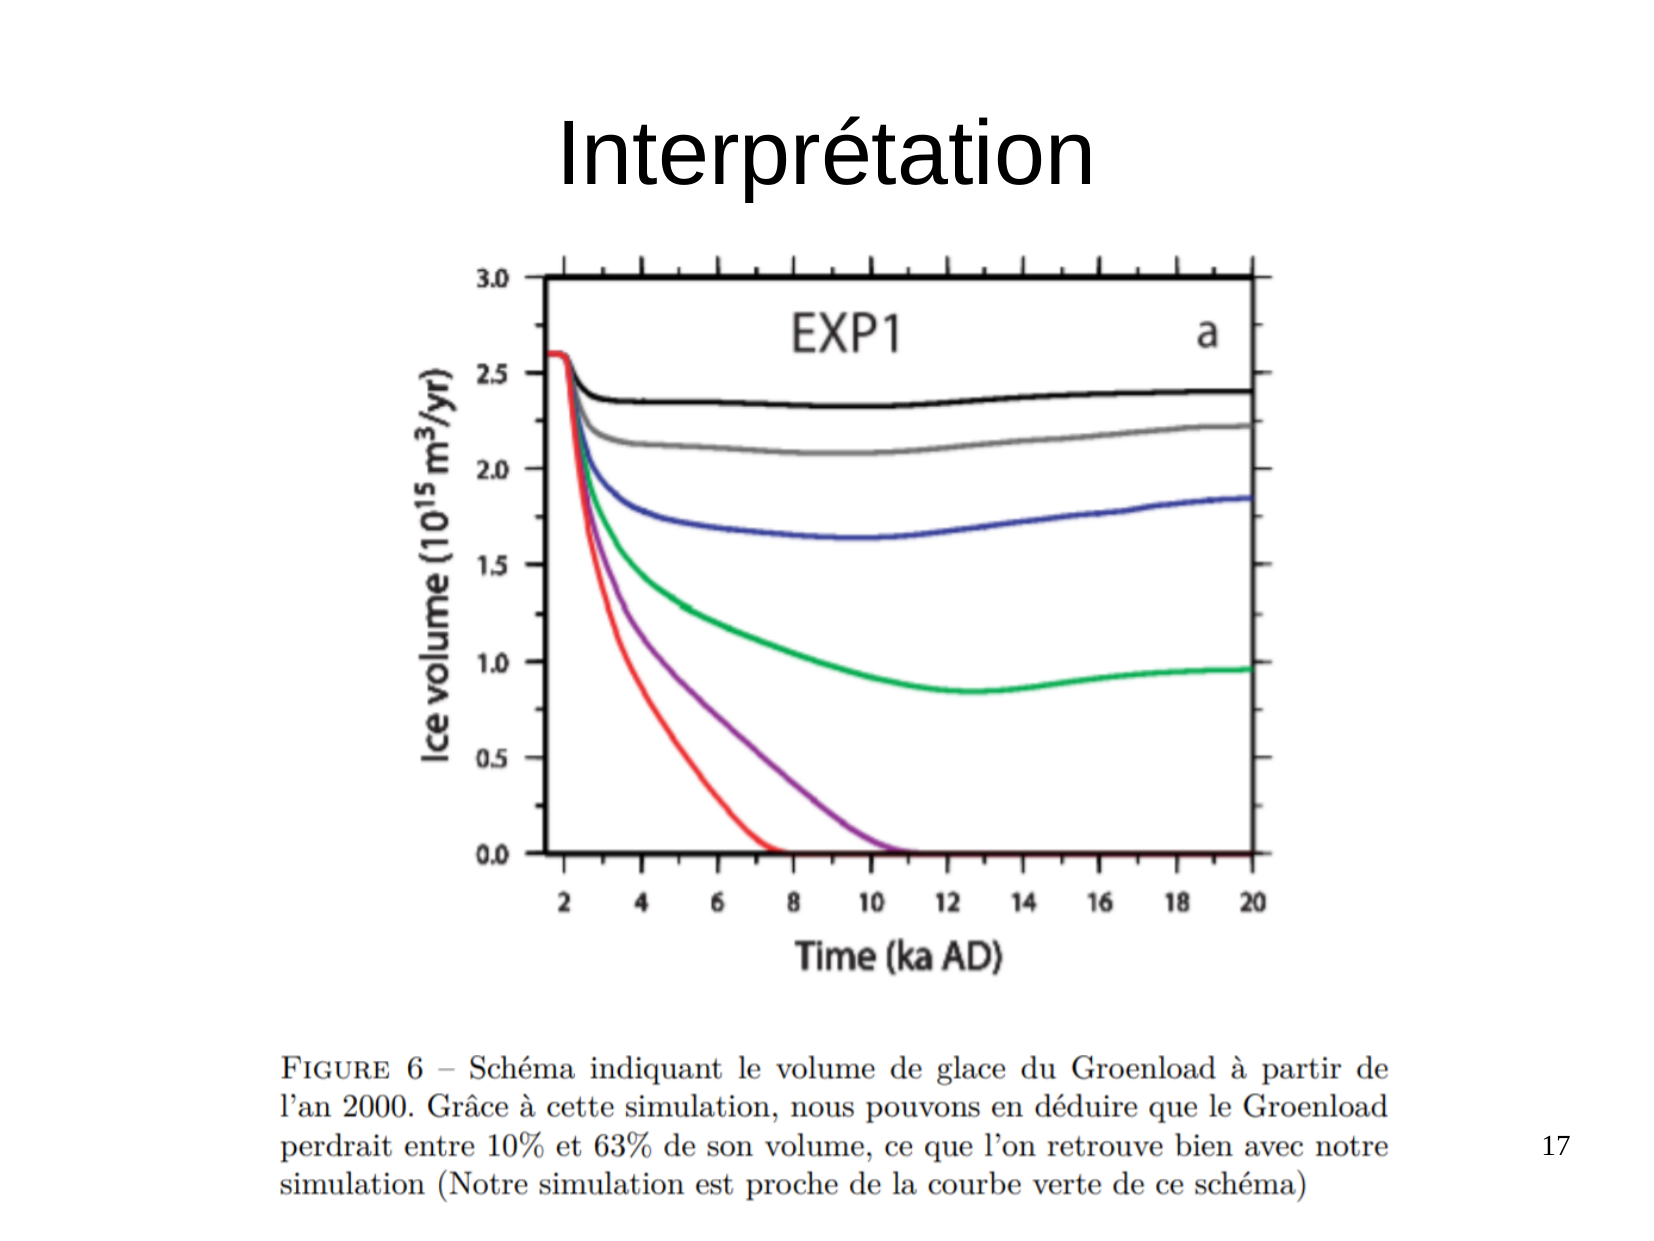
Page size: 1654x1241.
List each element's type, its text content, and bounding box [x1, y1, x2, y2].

title Interprétation [82, 49, 1571, 257]
picture [189, 239, 1465, 1229]
